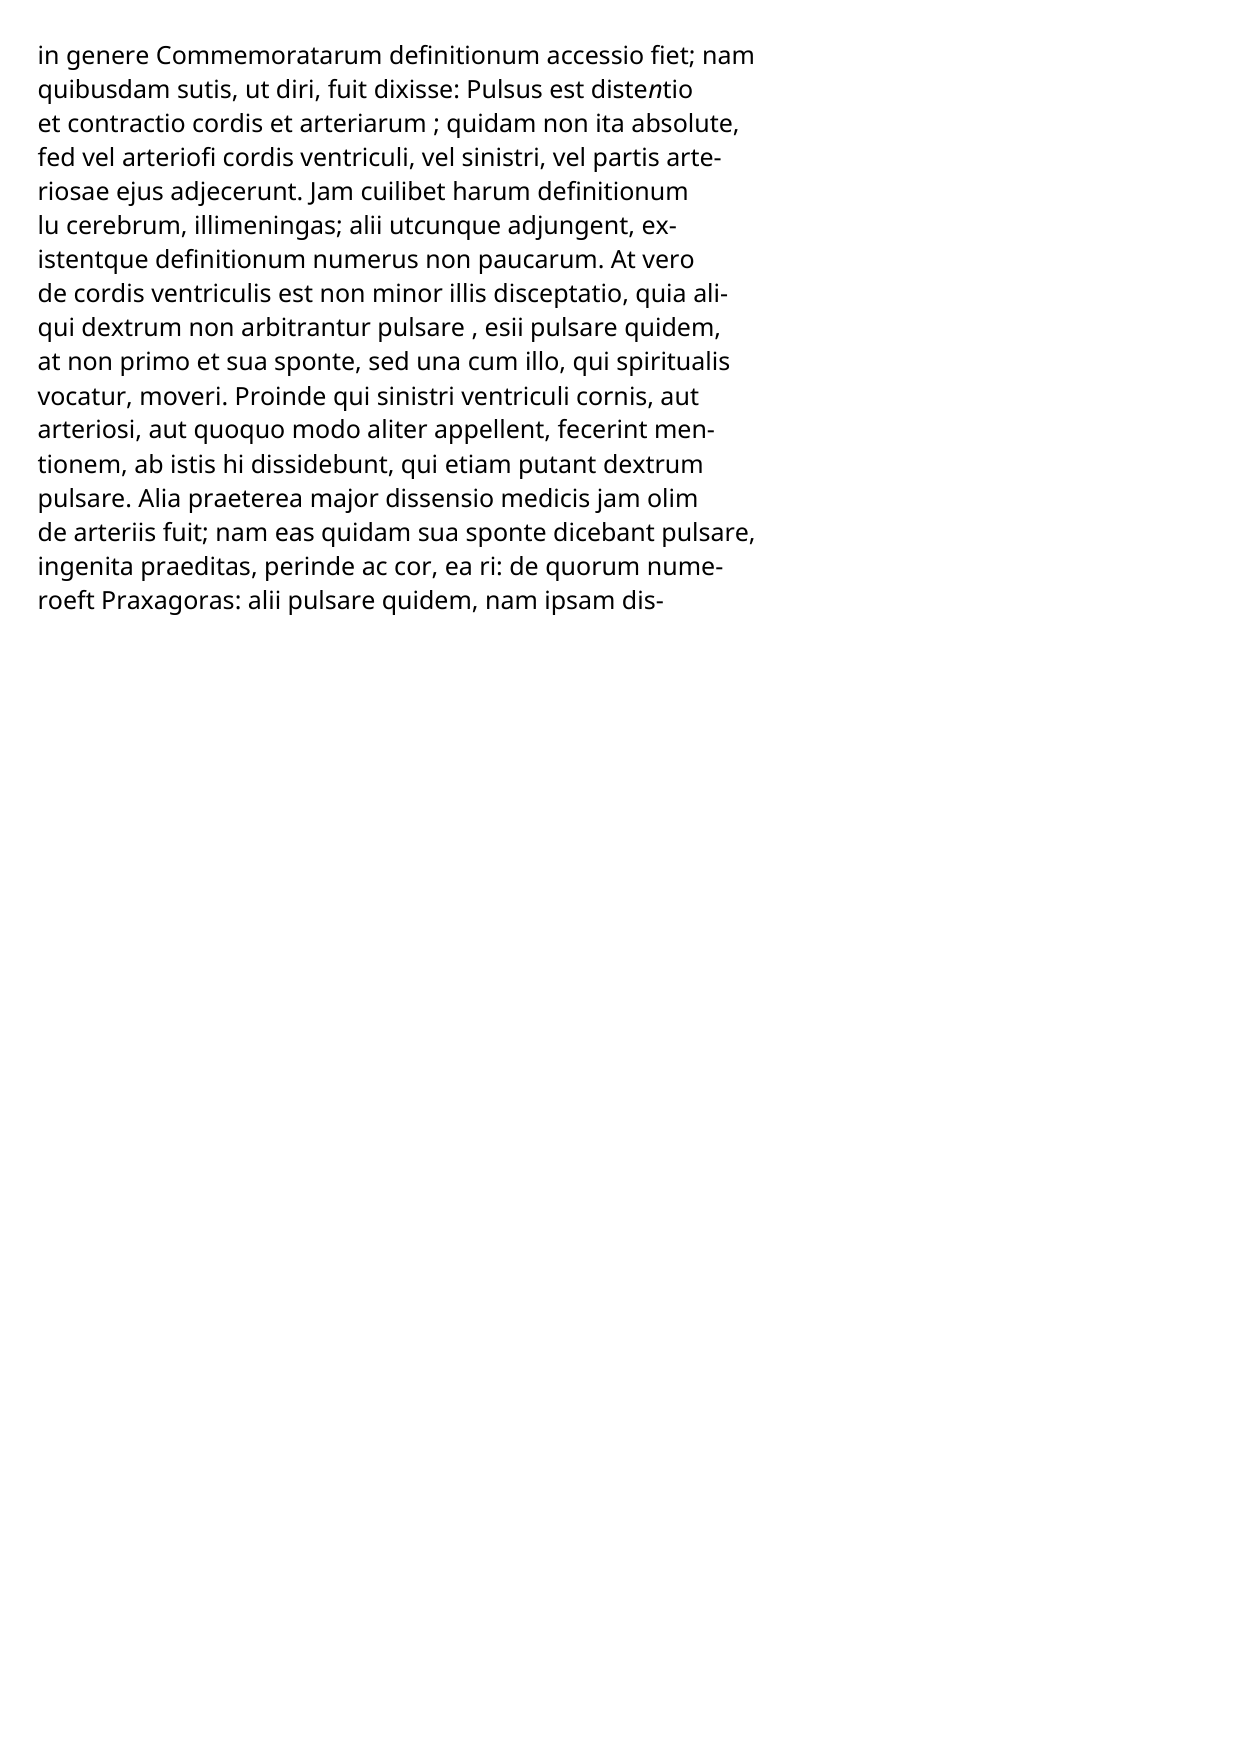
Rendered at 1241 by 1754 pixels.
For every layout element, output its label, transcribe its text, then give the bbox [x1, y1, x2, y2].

text in genere Commemoratarum definitionum accessio fiet; nam quibusdam sutis, ut diri, fuit dixisse: Pulsus est distentio et contractio cordis et arteriarum ; quidam non ita absolute, fed vel arteriofi cordis ventriculi, vel sinistri, vel partis arte- riosae ejus adjecerunt. Jam cuilibet harum definitionum lu cerebrum, illimeningas; alii utcunque adjungent, ex- istentque definitionum numerus non paucarum. At vero de cordis ventriculis est non minor illis disceptatio, quia ali- qui dextrum non arbitrantur pulsare , esii pulsare quidem, at non primo et sua sponte, sed una cum illo, qui spiritualis vocatur, moveri. Proinde qui sinistri ventriculi cornis, aut arteriosi, aut quoquo modo aliter appellent, fecerint men- tionem, ab istis hi dissidebunt, qui etiam putant dextrum pulsare. Alia praeterea major dissensio medicis jam olim de arteriis fuit; nam eas quidam sua sponte dicebant pulsare, ingenita praeditas, perinde ac cor, ea ri: de quorum nume- roeft Praxagoras: alii pulsare quidem, nam ipsam dis- [37, 37, 1203, 617]
